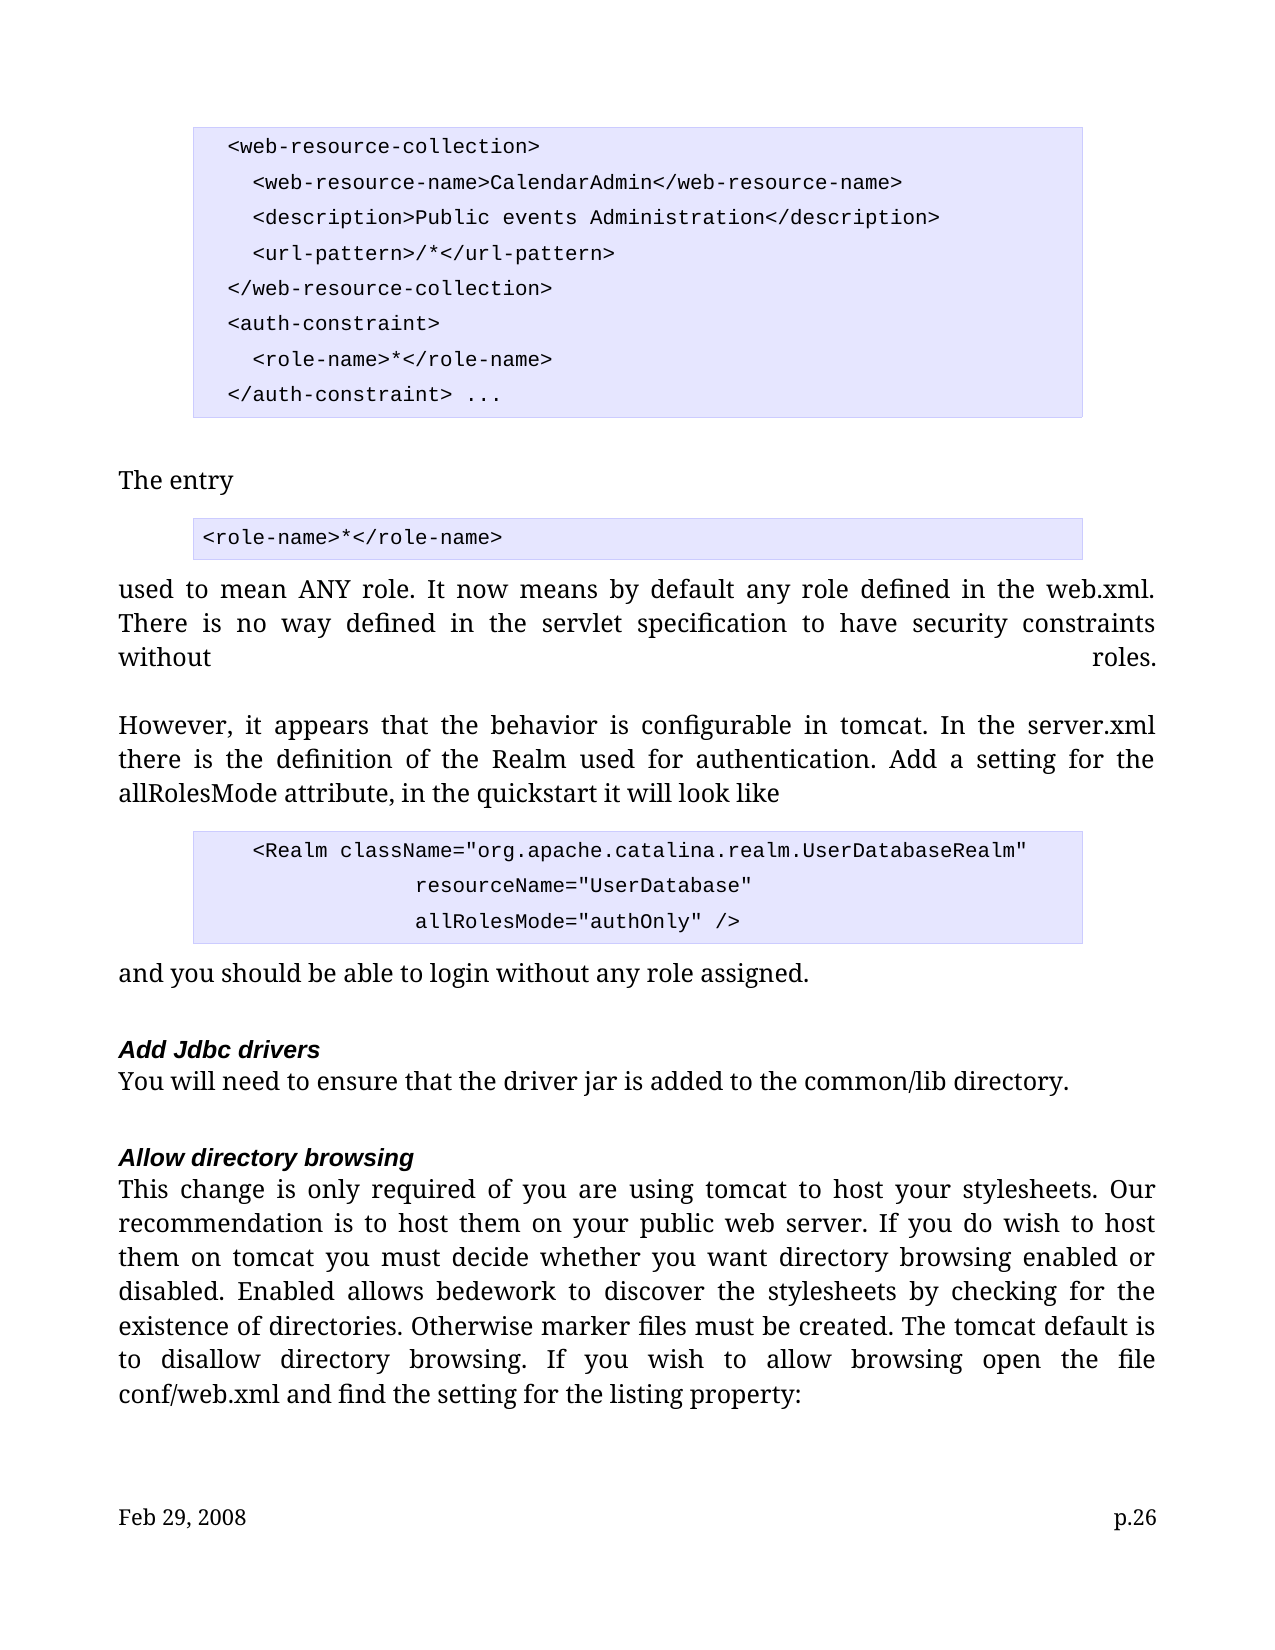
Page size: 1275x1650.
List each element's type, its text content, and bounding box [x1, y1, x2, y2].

text <web-resource-collection> [194, 128, 1082, 160]
text </web-resource-collection> [194, 269, 1082, 302]
text and you should be able to login without any role assigned. [118, 955, 1157, 989]
text </auth-constraint> ... [194, 375, 1082, 417]
text <web-resource-name>CalendarAdmin</web-resource-name> [194, 163, 1082, 195]
subtitle Add Jdbc drivers [118, 1036, 1157, 1063]
text <auth-constraint> [194, 304, 1082, 337]
text The entry [118, 429, 1157, 497]
subtitle Allow directory browsing [118, 1144, 1157, 1172]
text <role-name>*</role-name> [194, 519, 1082, 559]
text You will need to ensure that the driver jar is added to the common/lib directory. [118, 1063, 1157, 1098]
text used to mean ANY role. It now means by default any role defined in the web.xml. There is no way defined in the servlet specification to have security constraints without roles. However, it appears that the behavior is configurable in tomcat. In the server.xml there is the definition of the Realm used for authentication. Add a setting for the allRolesMode attribute, in the quickstart it will look like [118, 571, 1157, 810]
text <url-pattern>/*</url-pattern> [194, 233, 1082, 266]
text <Realm className="org.apache.catalina.realm.UserDatabaseRealm" resourceName="UserDatabase" allRolesMode="authOnly" /> [194, 832, 1082, 943]
text <description>Public events Administration</description> [194, 198, 1082, 231]
text This change is only required of you are using tomcat to host your stylesheets. Our recommendation is to host them on your public web server. If you do wish to host them on tomcat you must decide whether you want directory browsing enabled or disabled. Enabled allows bedework to discover the stylesheets by checking for the existence of directories. Otherwise marker files must be created. The tomcat default is to disallow directory browsing. If you wish to allow browsing open the file conf/web.xml and find the setting for the listing property: [118, 1172, 1157, 1410]
text <role-name>*</role-name> [194, 340, 1082, 372]
